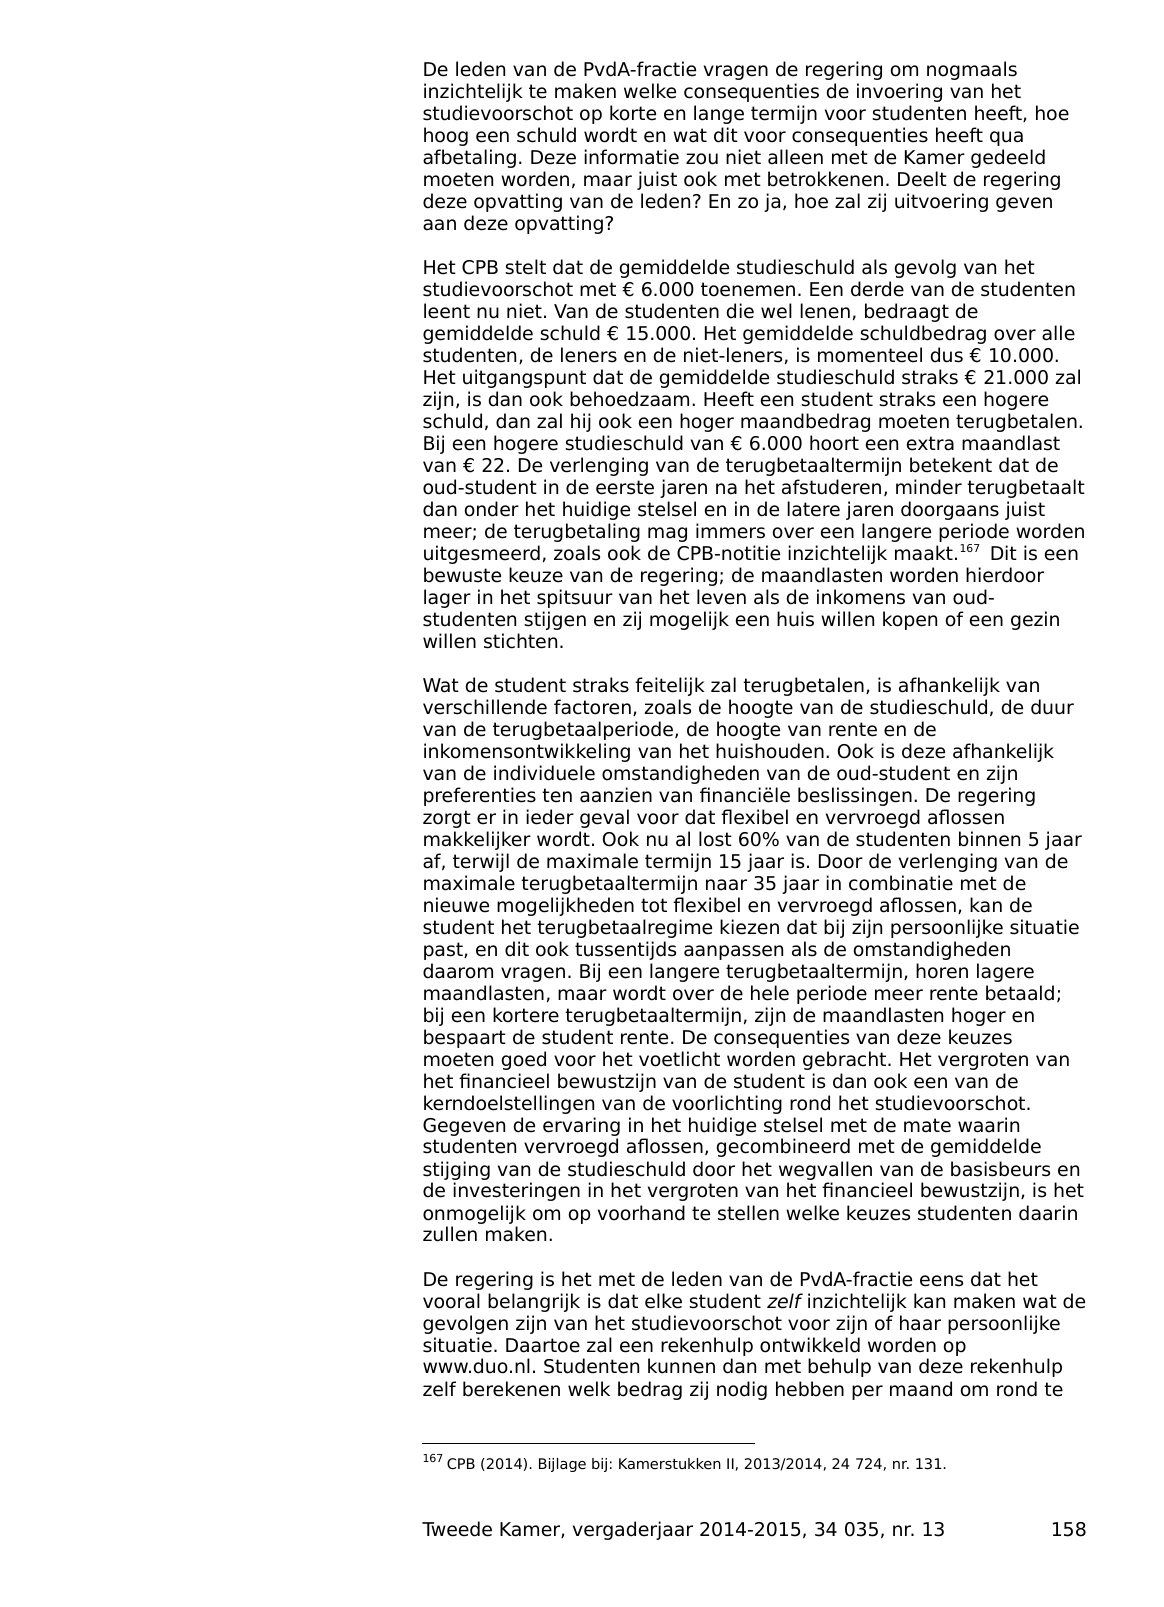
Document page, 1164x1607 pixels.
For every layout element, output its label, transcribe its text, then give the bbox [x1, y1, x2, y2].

text CPB (2014). Bijlage bij: Kamerstukken II, 2013/2014, 24 724, nr. 131. [422, 1452, 1087, 1474]
text Het CPB stelt dat de gemiddelde studieschuld als gevolg van het studievoorschot met € 6.000 toenemen. Een derde van de studenten leent nu niet. Van de studenten die wel lenen, bedraagt de gemiddelde schuld € 15.000. Het gemiddelde schuldbedrag over alle studenten, de leners en de niet-leners, is momenteel dus € 10.000. Het uitgangspunt dat de gemiddelde studieschuld straks € 21.000 zal zijn, is dan ook behoedzaam. Heeft een student straks een hogere schuld, dan zal hij ook een hoger maandbedrag moeten terugbetalen. Bij een hogere studieschuld van € 6.000 hoort een extra maandlast van € 22. De verlenging van de terugbetaaltermijn betekent dat de oud-student in de eerste jaren na het afstuderen, minder terugbetaalt dan onder het huidige stelsel en in de latere jaren doorgaans juist meer; de terugbetaling mag immers over een langere periode worden uitgesmeerd, zoals ook de CPB-notitie inzichtelijk maakt. Dit is een bewuste keuze van de regering; de maandlasten worden hierdoor lager in het spitsuur van het leven als de inkomens van oud-studenten stijgen en zij mogelijk een huis willen kopen of een gezin willen stichten. [422, 257, 1087, 653]
text De regering is het met de leden van de PvdA-fractie eens dat het vooral belangrijk is dat elke student zelf inzichtelijk kan maken wat de gevolgen zijn van het studievoorschot voor zijn of haar persoonlijke situatie. Daartoe zal een rekenhulp ontwikkeld worden op www.duo.nl. Studenten kunnen dan met behulp van deze rekenhulp zelf berekenen welk bedrag zij nodig hebben per maand om rond te [422, 1268, 1087, 1400]
text Wat de student straks feitelijk zal terugbetalen, is afhankelijk van verschillende factoren, zoals de hoogte van de studieschuld, de duur van de terugbetaalperiode, de hoogte van rente en de inkomensontwikkeling van het huishouden. Ook is deze afhankelijk van de individuele omstandigheden van de oud-student en zijn preferenties ten aanzien van financiële beslissingen. De regering zorgt er in ieder geval voor dat flexibel en vervroegd aflossen makkelijker wordt. Ook nu al lost 60% van de studenten binnen 5 jaar af, terwijl de maximale termijn 15 jaar is. Door de verlenging van de maximale terugbetaaltermijn naar 35 jaar in combinatie met de nieuwe mogelijkheden tot flexibel en vervroegd aflossen, kan de student het terugbetaalregime kiezen dat bij zijn persoonlijke situatie past, en dit ook tussentijds aanpassen als de omstandigheden daarom vragen. Bij een langere terugbetaaltermijn, horen lagere maandlasten, maar wordt over de hele periode meer rente betaald; bij een kortere terugbetaaltermijn, zijn de maandlasten hoger en bespaart de student rente. De consequenties van deze keuzes moeten goed voor het voetlicht worden gebracht. Het vergroten van het financieel bewustzijn van de student is dan ook een van de kerndoelstellingen van de voorlichting rond het studievoorschot. Gegeven de ervaring in het huidige stelsel met de mate waarin studenten vervroegd aflossen, gecombineerd met de gemiddelde stijging van de studieschuld door het wegvallen van de basisbeurs en de investeringen in het vergroten van het financieel bewustzijn, is het onmogelijk om op voorhand te stellen welke keuzes studenten daarin zullen maken. [422, 675, 1087, 1246]
text De leden van de PvdA-fractie vragen de regering om nogmaals inzichtelijk te maken welke consequenties de invoering van het studievoorschot op korte en lange termijn voor studenten heeft, hoe hoog een schuld wordt en wat dit voor consequenties heeft qua afbetaling. Deze informatie zou niet alleen met de Kamer gedeeld moeten worden, maar juist ook met betrokkenen. Deelt de regering deze opvatting van de leden? En zo ja, hoe zal zij uitvoering geven aan deze opvatting? [422, 59, 1087, 235]
